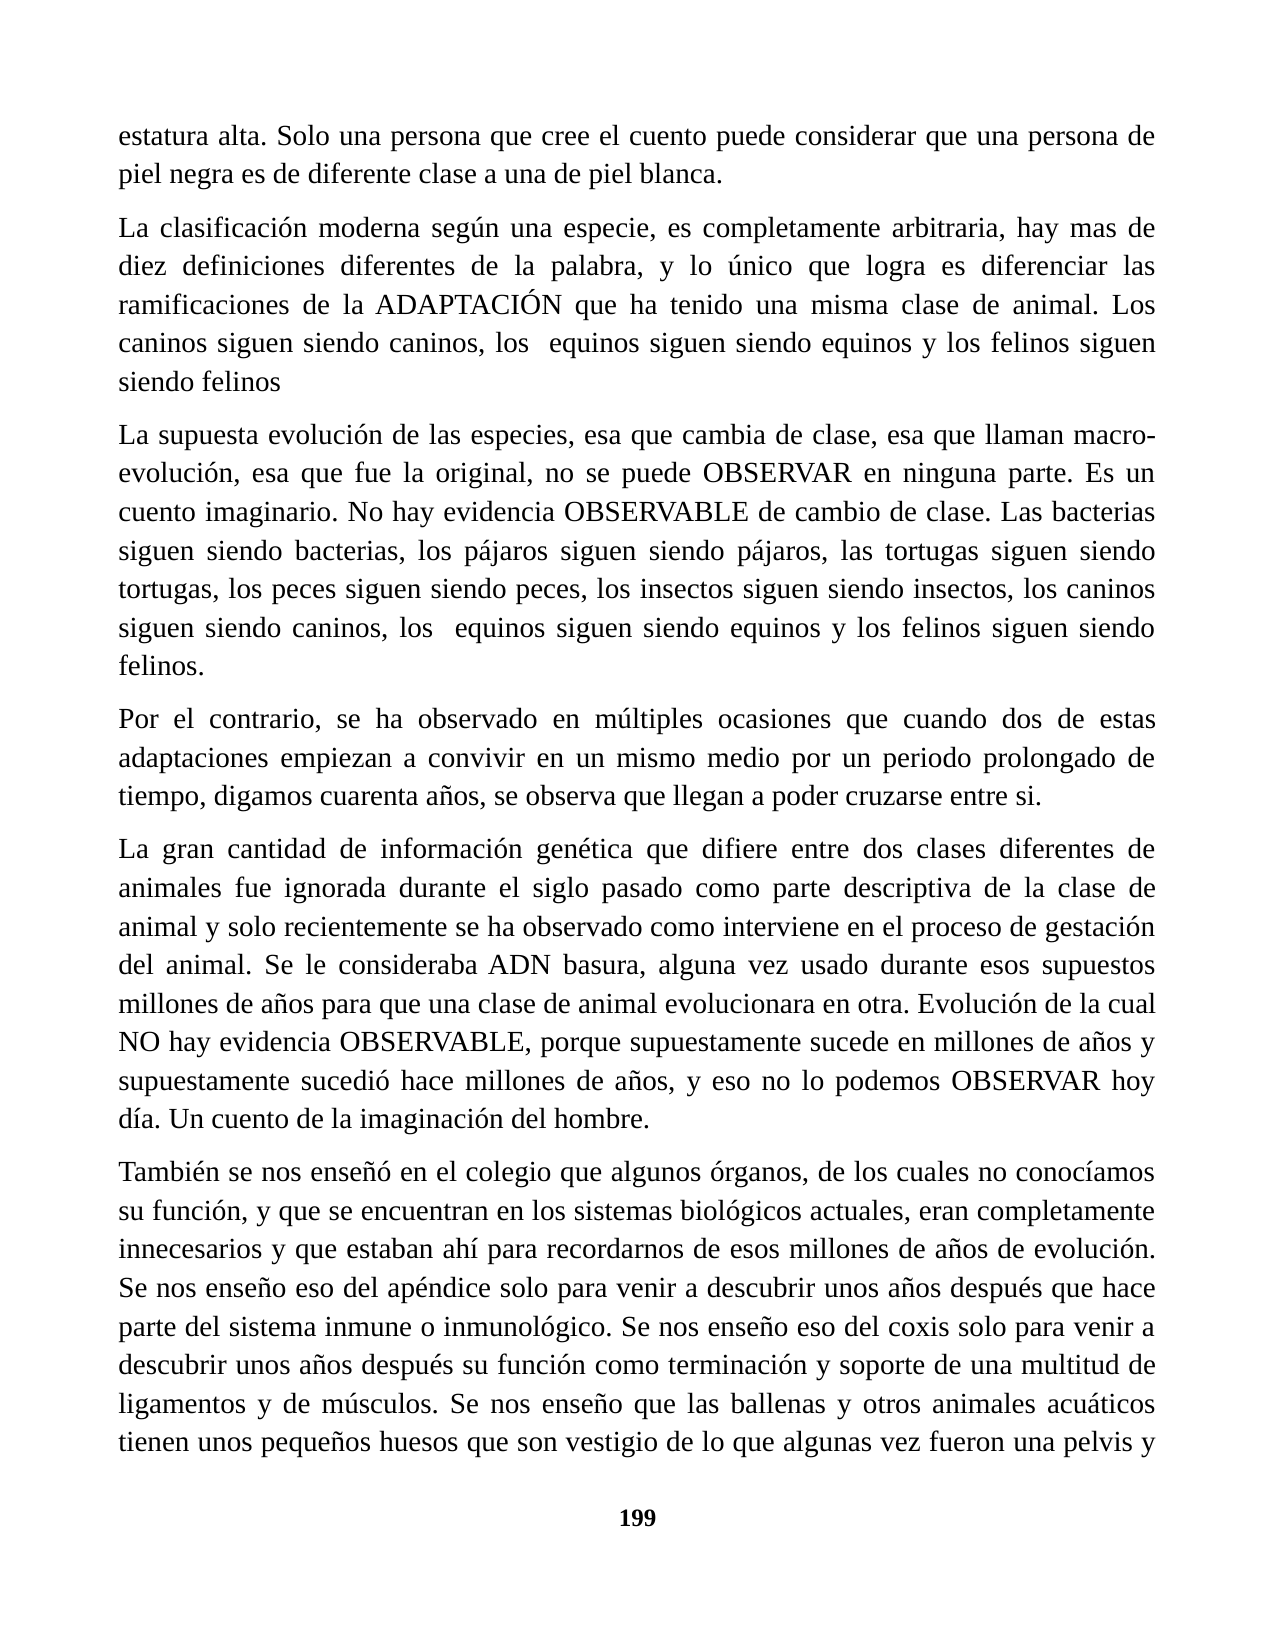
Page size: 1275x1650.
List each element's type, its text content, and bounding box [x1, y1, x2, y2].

text La supuesta evolución de las especies, esa que cambia de clase, esa que llaman macro-evolución, esa que fue la original, no se puede OBSERVAR en ninguna parte. Es un cuento imaginario. No hay evidencia OBSERVABLE de cambio de clase. Las bacterias siguen siendo bacterias, los pájaros siguen siendo pájaros, las tortugas siguen siendo tortugas, los peces siguen siendo peces, los insectos siguen siendo insectos, los caninos siguen siendo caninos, los equinos siguen siendo equinos y los felinos siguen siendo felinos. [118, 417, 1157, 682]
text También se nos enseñó en el colegio que algunos órganos, de los cuales no conocíamos su función, y que se encuentran en los sistemas biológicos actuales, eran completamente innecesarios y que estaban ahí para recordarnos de esos millones de años de evolución. Se nos enseño eso del apéndice solo para venir a descubrir unos años después que hace parte del sistema inmune o inmunológico. Se nos enseño eso del coxis solo para venir a descubrir unos años después su función como terminación y soporte de una multitud de ligamentos y de músculos. Se nos enseño que las ballenas y otros animales acuáticos tienen unos pequeños huesos que son vestigio de lo que algunas vez fueron una pelvis y [118, 1154, 1157, 1458]
text La gran cantidad de información genética que difiere entre dos clases diferentes de animales fue ignorada durante el siglo pasado como parte descriptiva de la clase de animal y solo recientemente se ha observado como interviene en el proceso de gestación del animal. Se le consideraba ADN basura, alguna vez usado durante esos supuestos millones de años para que una clase de animal evolucionara en otra. Evolución de la cual NO hay evidencia OBSERVABLE, porque supuestamente sucede en millones de años y supuestamente sucedió hace millones de años, y eso no lo podemos OBSERVAR hoy día. Un cuento de la imaginación del hombre. [118, 832, 1157, 1135]
text La clasificación moderna según una especie, es completamente arbitraria, hay mas de diez definiciones diferentes de la palabra, y lo único que logra es diferenciar las ramificaciones de la ADAPTACIÓN que ha tenido una misma clase de animal. Los caninos siguen siendo caninos, los equinos siguen siendo equinos y los felinos siguen siendo felinos [118, 210, 1157, 397]
text estatura alta. Solo una persona que cree el cuento puede considerar que una persona de piel negra es de diferente clase a una de piel blanca. [118, 118, 1157, 190]
text Por el contrario, se ha observado en múltiples ocasiones que cuando dos de estas adaptaciones empiezan a convivir en un mismo medio por un periodo prolongado de tiempo, digamos cuarenta años, se observa que llegan a poder cruzarse entre si. [118, 701, 1157, 812]
